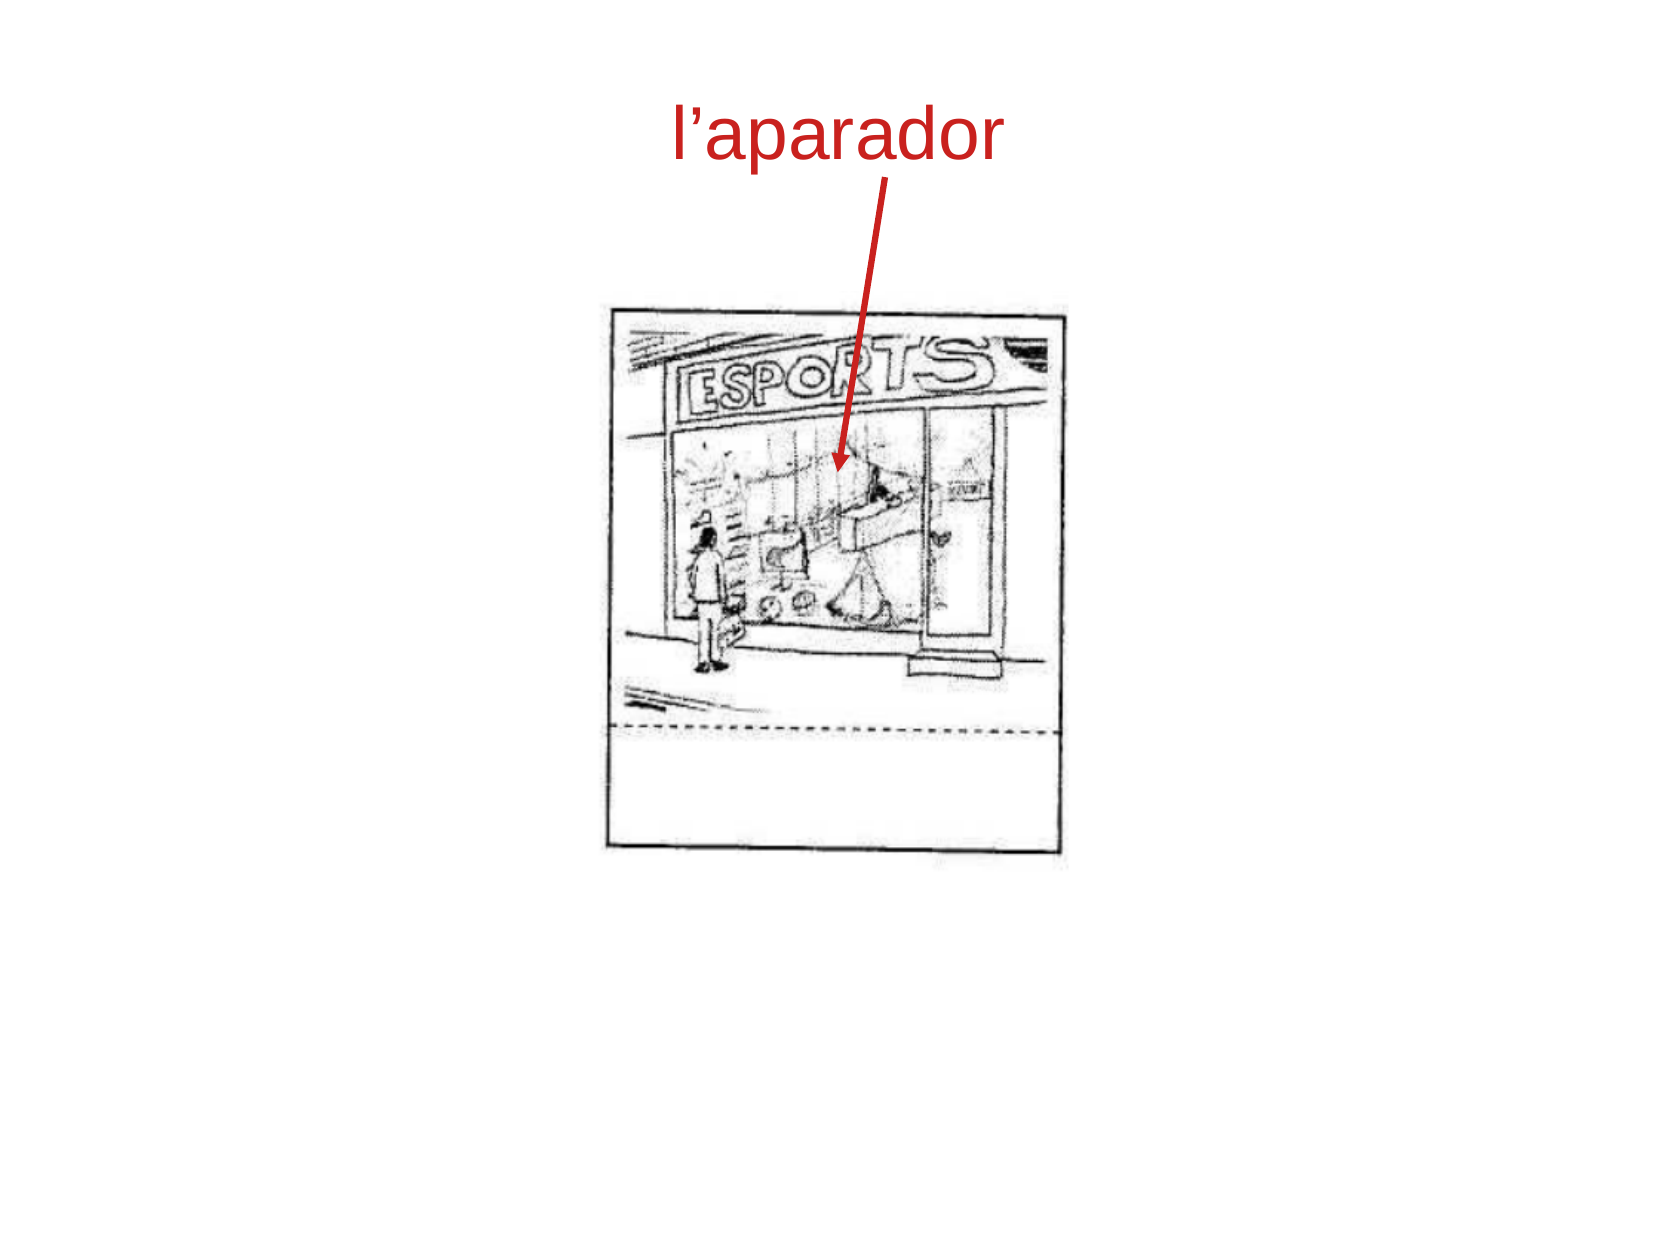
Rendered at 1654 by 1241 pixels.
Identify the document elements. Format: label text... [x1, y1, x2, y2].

picture [581, 291, 1094, 873]
text_box l’aparador [389, 58, 1288, 201]
